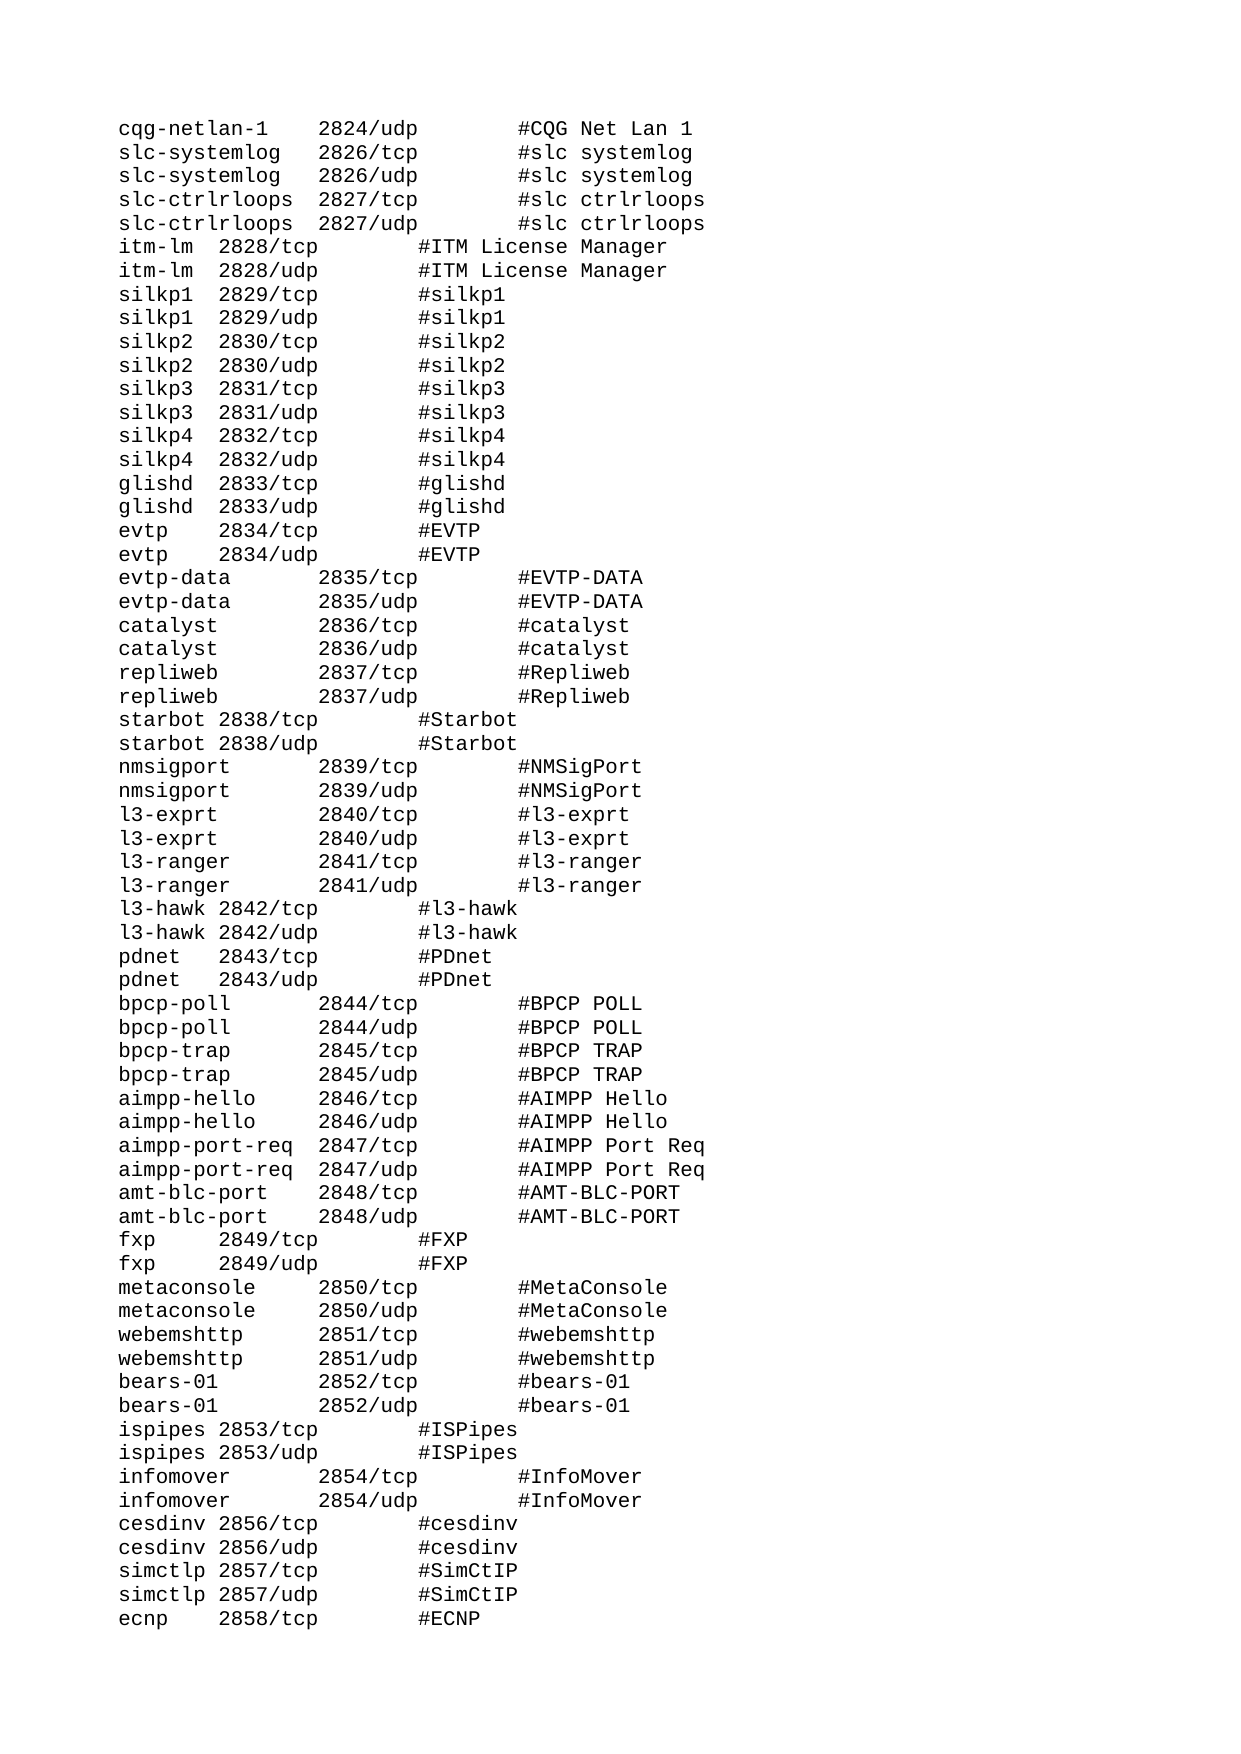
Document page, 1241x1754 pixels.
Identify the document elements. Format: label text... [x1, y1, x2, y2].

text ecnp 2858/tcp #ECNP [118, 1608, 1122, 1631]
text starbot 2838/tcp #Starbot [118, 709, 1122, 733]
text silkp3 2831/udp #silkp3 [118, 402, 1122, 426]
text webemshttp 2851/udp #webemshttp [118, 1348, 1122, 1371]
text silkp3 2831/tcp #silkp3 [118, 378, 1122, 402]
text fxp 2849/udp #FXP [118, 1253, 1122, 1277]
text l3-ranger 2841/tcp #l3-ranger [118, 851, 1122, 875]
text ispipes 2853/udp #ISPipes [118, 1442, 1122, 1466]
text nmsigport 2839/tcp #NMSigPort [118, 757, 1122, 780]
text glishd 2833/tcp #glishd [118, 473, 1122, 496]
text aimpp-port-req 2847/udp #AIMPP Port Req [118, 1158, 1122, 1182]
text simctlp 2857/udp #SimCtIP [118, 1584, 1122, 1608]
text webemshttp 2851/tcp #webemshttp [118, 1324, 1122, 1348]
text pdnet 2843/tcp #PDnet [118, 946, 1122, 969]
text fxp 2849/tcp #FXP [118, 1229, 1122, 1253]
text amt-blc-port 2848/tcp #AMT-BLC-PORT [118, 1182, 1122, 1206]
text slc-systemlog 2826/tcp #slc systemlog [118, 142, 1122, 165]
text evtp-data 2835/tcp #EVTP-DATA [118, 567, 1122, 591]
text starbot 2838/udp #Starbot [118, 733, 1122, 757]
text slc-ctrlrloops 2827/tcp #slc ctrlrloops [118, 189, 1122, 213]
text itm-lm 2828/udp #ITM License Manager [118, 260, 1122, 284]
text bears-01 2852/udp #bears-01 [118, 1395, 1122, 1419]
text l3-hawk 2842/udp #l3-hawk [118, 922, 1122, 946]
text ispipes 2853/tcp #ISPipes [118, 1419, 1122, 1442]
text amt-blc-port 2848/udp #AMT-BLC-PORT [118, 1206, 1122, 1229]
text cqg-netlan-1 2824/udp #CQG Net Lan 1 [118, 118, 1122, 142]
text silkp2 2830/tcp #silkp2 [118, 331, 1122, 354]
text bears-01 2852/tcp #bears-01 [118, 1371, 1122, 1395]
text silkp4 2832/udp #silkp4 [118, 449, 1122, 473]
text cesdinv 2856/tcp #cesdinv [118, 1513, 1122, 1537]
text silkp2 2830/udp #silkp2 [118, 354, 1122, 378]
text pdnet 2843/udp #PDnet [118, 969, 1122, 993]
text catalyst 2836/udp #catalyst [118, 638, 1122, 662]
text bpcp-poll 2844/udp #BPCP POLL [118, 1017, 1122, 1040]
text simctlp 2857/tcp #SimCtIP [118, 1561, 1122, 1584]
text repliweb 2837/udp #Repliweb [118, 686, 1122, 709]
text l3-hawk 2842/tcp #l3-hawk [118, 898, 1122, 922]
text infomover 2854/tcp #InfoMover [118, 1466, 1122, 1489]
text evtp-data 2835/udp #EVTP-DATA [118, 591, 1122, 615]
text l3-ranger 2841/udp #l3-ranger [118, 875, 1122, 898]
text repliweb 2837/tcp #Repliweb [118, 662, 1122, 686]
text aimpp-hello 2846/tcp #AIMPP Hello [118, 1088, 1122, 1111]
text cesdinv 2856/udp #cesdinv [118, 1537, 1122, 1561]
text silkp1 2829/tcp #silkp1 [118, 284, 1122, 307]
text metaconsole 2850/udp #MetaConsole [118, 1300, 1122, 1324]
text aimpp-hello 2846/udp #AIMPP Hello [118, 1111, 1122, 1135]
text evtp 2834/udp #EVTP [118, 544, 1122, 567]
text slc-systemlog 2826/udp #slc systemlog [118, 165, 1122, 189]
text silkp4 2832/tcp #silkp4 [118, 426, 1122, 449]
text glishd 2833/udp #glishd [118, 496, 1122, 520]
text metaconsole 2850/tcp #MetaConsole [118, 1277, 1122, 1300]
text infomover 2854/udp #InfoMover [118, 1489, 1122, 1513]
text bpcp-poll 2844/tcp #BPCP POLL [118, 993, 1122, 1017]
text l3-exprt 2840/udp #l3-exprt [118, 827, 1122, 851]
text aimpp-port-req 2847/tcp #AIMPP Port Req [118, 1135, 1122, 1158]
text bpcp-trap 2845/udp #BPCP TRAP [118, 1064, 1122, 1088]
text itm-lm 2828/tcp #ITM License Manager [118, 236, 1122, 260]
text slc-ctrlrloops 2827/udp #slc ctrlrloops [118, 213, 1122, 236]
text evtp 2834/tcp #EVTP [118, 520, 1122, 544]
text silkp1 2829/udp #silkp1 [118, 307, 1122, 331]
text l3-exprt 2840/tcp #l3-exprt [118, 804, 1122, 827]
text nmsigport 2839/udp #NMSigPort [118, 780, 1122, 804]
text bpcp-trap 2845/tcp #BPCP TRAP [118, 1040, 1122, 1064]
text catalyst 2836/tcp #catalyst [118, 615, 1122, 638]
